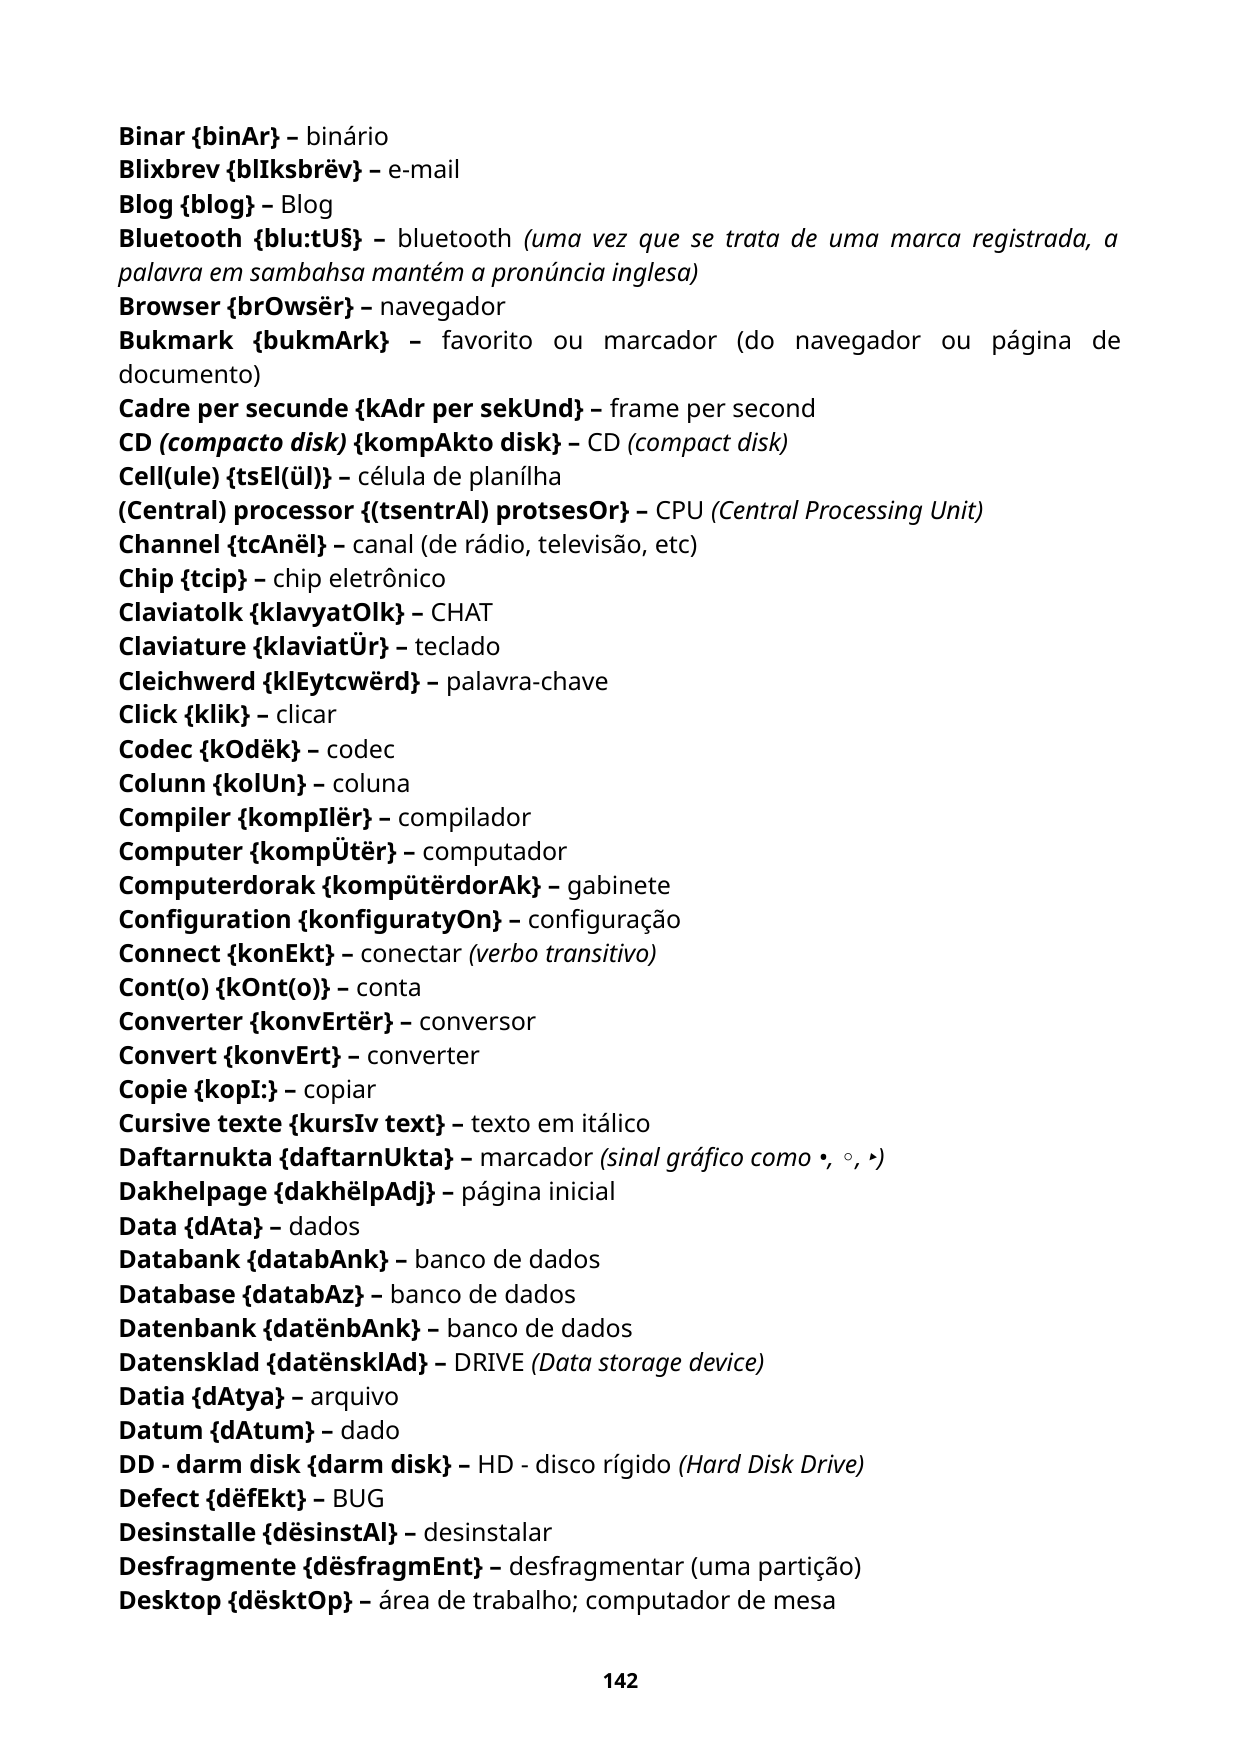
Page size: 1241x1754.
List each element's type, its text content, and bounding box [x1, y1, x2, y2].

text Database {databAz} – banco de dados [118, 1276, 1122, 1310]
text Chip {tcip} – chip eletrônico [118, 561, 1122, 595]
text Blog {blog} – Blog [118, 186, 1122, 220]
text Computer {kompÜtër} – computador [118, 833, 1122, 867]
text Defect {dëfEkt} – BUG [118, 1481, 1122, 1515]
text Desktop {dësktOp} – área de trabalho; computador de mesa [118, 1583, 1122, 1617]
text Cleichwerd {klEytcwërd} – palavra-chave [118, 663, 1122, 697]
text Data {dAta} – dados [118, 1208, 1122, 1242]
text Cursive texte {kursIv text} – texto em itálico [118, 1106, 1122, 1140]
text Connect {konEkt} – conectar (verbo transitivo) [118, 936, 1122, 970]
text Cell(ule) {tsEl(ül)} – célula de planílha [118, 459, 1122, 493]
text Codec {kOdëk} – codec [118, 731, 1122, 765]
text Convert {konvErt} – converter [118, 1038, 1122, 1072]
text Configuration {konfiguratyOn} – configuração [118, 902, 1122, 936]
text Databank {databAnk} – banco de dados [118, 1242, 1122, 1276]
text Datenbank {datënbAnk} – banco de dados [118, 1310, 1122, 1344]
text Desfragmente {dësfragmEnt} – desfragmentar (uma partição) [118, 1549, 1122, 1583]
text Copie {kopI:} – copiar [118, 1072, 1122, 1106]
text Datum {dAtum} – dado [118, 1412, 1122, 1447]
text Colunn {kolUn} – coluna [118, 765, 1122, 799]
text (Central) processor {(tsentrAl) protsesOr} – CPU (Central Processing Unit) [118, 493, 1122, 527]
text Converter {konvErtër} – conversor [118, 1004, 1122, 1038]
text Desinstalle {dësinstAl} – desinstalar [118, 1515, 1122, 1549]
text Cadre per secunde {kAdr per sekUnd} – frame per second [118, 391, 1122, 425]
text Computerdorak {kompütërdorAk} – gabinete [118, 867, 1122, 902]
text Daftarnukta {daftarnUkta} – marcador (sinal gráfico como •, ◦, ‣) [118, 1140, 1122, 1174]
text Cont(o) {kOnt(o)} – conta [118, 970, 1122, 1004]
text Click {klik} – clicar [118, 697, 1122, 731]
text DD - darm disk {darm disk} – HD - disco rígido (Hard Disk Drive) [118, 1447, 1122, 1481]
text Bluetooth {blu:tU§} – bluetooth (uma vez que se trata de uma marca registrada, a palavra em sambahsa mantém a pronúncia inglesa) [118, 220, 1122, 288]
text Channel {tcAnël} – canal (de rádio, televisão, etc) [118, 527, 1122, 561]
text Blixbrev {blIksbrëv} – e-mail [118, 152, 1122, 186]
text Bukmark {bukmArk} – favorito ou marcador (do navegador ou página de documento) [118, 322, 1122, 391]
text Datia {dAtya} – arquivo [118, 1378, 1122, 1412]
text Datensklad {datënsklAd} – DRIVE (Data storage device) [118, 1344, 1122, 1378]
text Compiler {kompIlër} – compilador [118, 799, 1122, 833]
text CD (compacto disk) {kompAkto disk} – CD (compact disk) [118, 425, 1122, 459]
text Binar {binAr} – binário [118, 118, 1122, 152]
text Browser {brOwsër} – navegador [118, 288, 1122, 322]
text Claviatolk {klavyatOlk} – CHAT [118, 595, 1122, 629]
text Dakhelpage {dakhëlpAdj} – página inicial [118, 1174, 1122, 1208]
text Claviature {klaviatÜr} – teclado [118, 629, 1122, 663]
